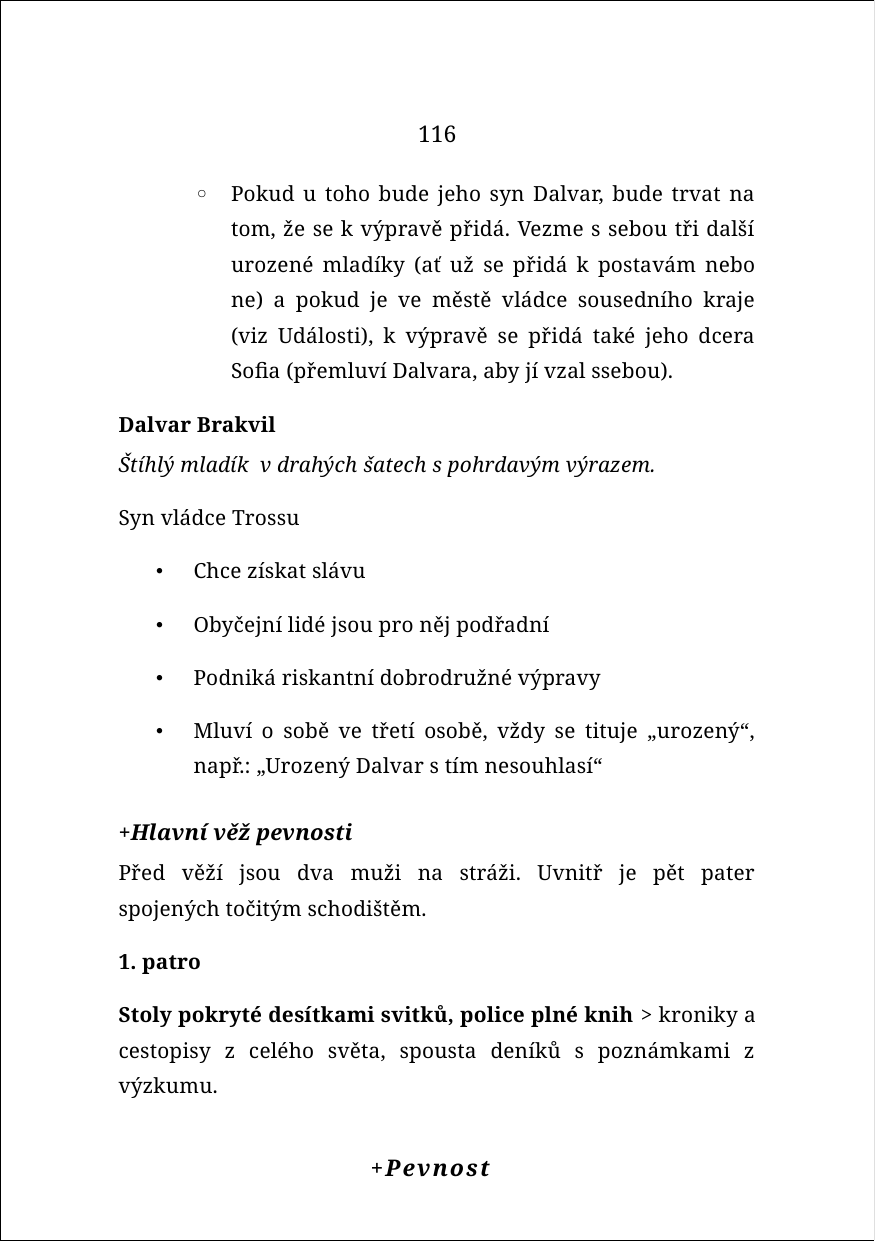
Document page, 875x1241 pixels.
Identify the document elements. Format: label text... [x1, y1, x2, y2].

list Obyčejní lidé jsou pro něj podřadní [156, 610, 756, 638]
text Syn vládce Trossu [118, 503, 756, 532]
text Před věží jsou dva muži na stráži. Uvnitř je pět pater spojených točitým schodištěm. [118, 858, 756, 922]
list Pokud u toho bude jeho syn Dalvar, bude trvat na tom, že se k výpravě přidá. Vezme s sebou tři další urozené mladíky (ať už se přidá k postavám nebo ne) a pokud je ve městě vládce sousedního kraje (viz Události), k výpravě se přidá také jeho dcera Sofia (přemluví Dalvara, aby jí vzal ssebou). [193, 179, 756, 385]
text 1. patro [118, 947, 756, 975]
subtitle +Hlavní věž pevnosti [118, 817, 756, 846]
text Štíhlý mladík v drahých šatech s pohrdavým výrazem. [118, 450, 756, 478]
subtitle Dalvar Brakvil [118, 410, 756, 438]
text Stoly pokryté desítkami svitků, police plné knih > kroniky a cestopisy z celého světa, spousta deníků s poznámkami z výzkumu. [118, 1000, 756, 1100]
list Podniká riskantní dobrodružné výpravy [156, 663, 756, 691]
list Chce získat slávu [156, 556, 756, 585]
list Mluví o sobě ve třetí osobě, vždy se tituje „urozený“, např.: „Urozený Dalvar s tím nesouhlasí“ [156, 716, 756, 780]
